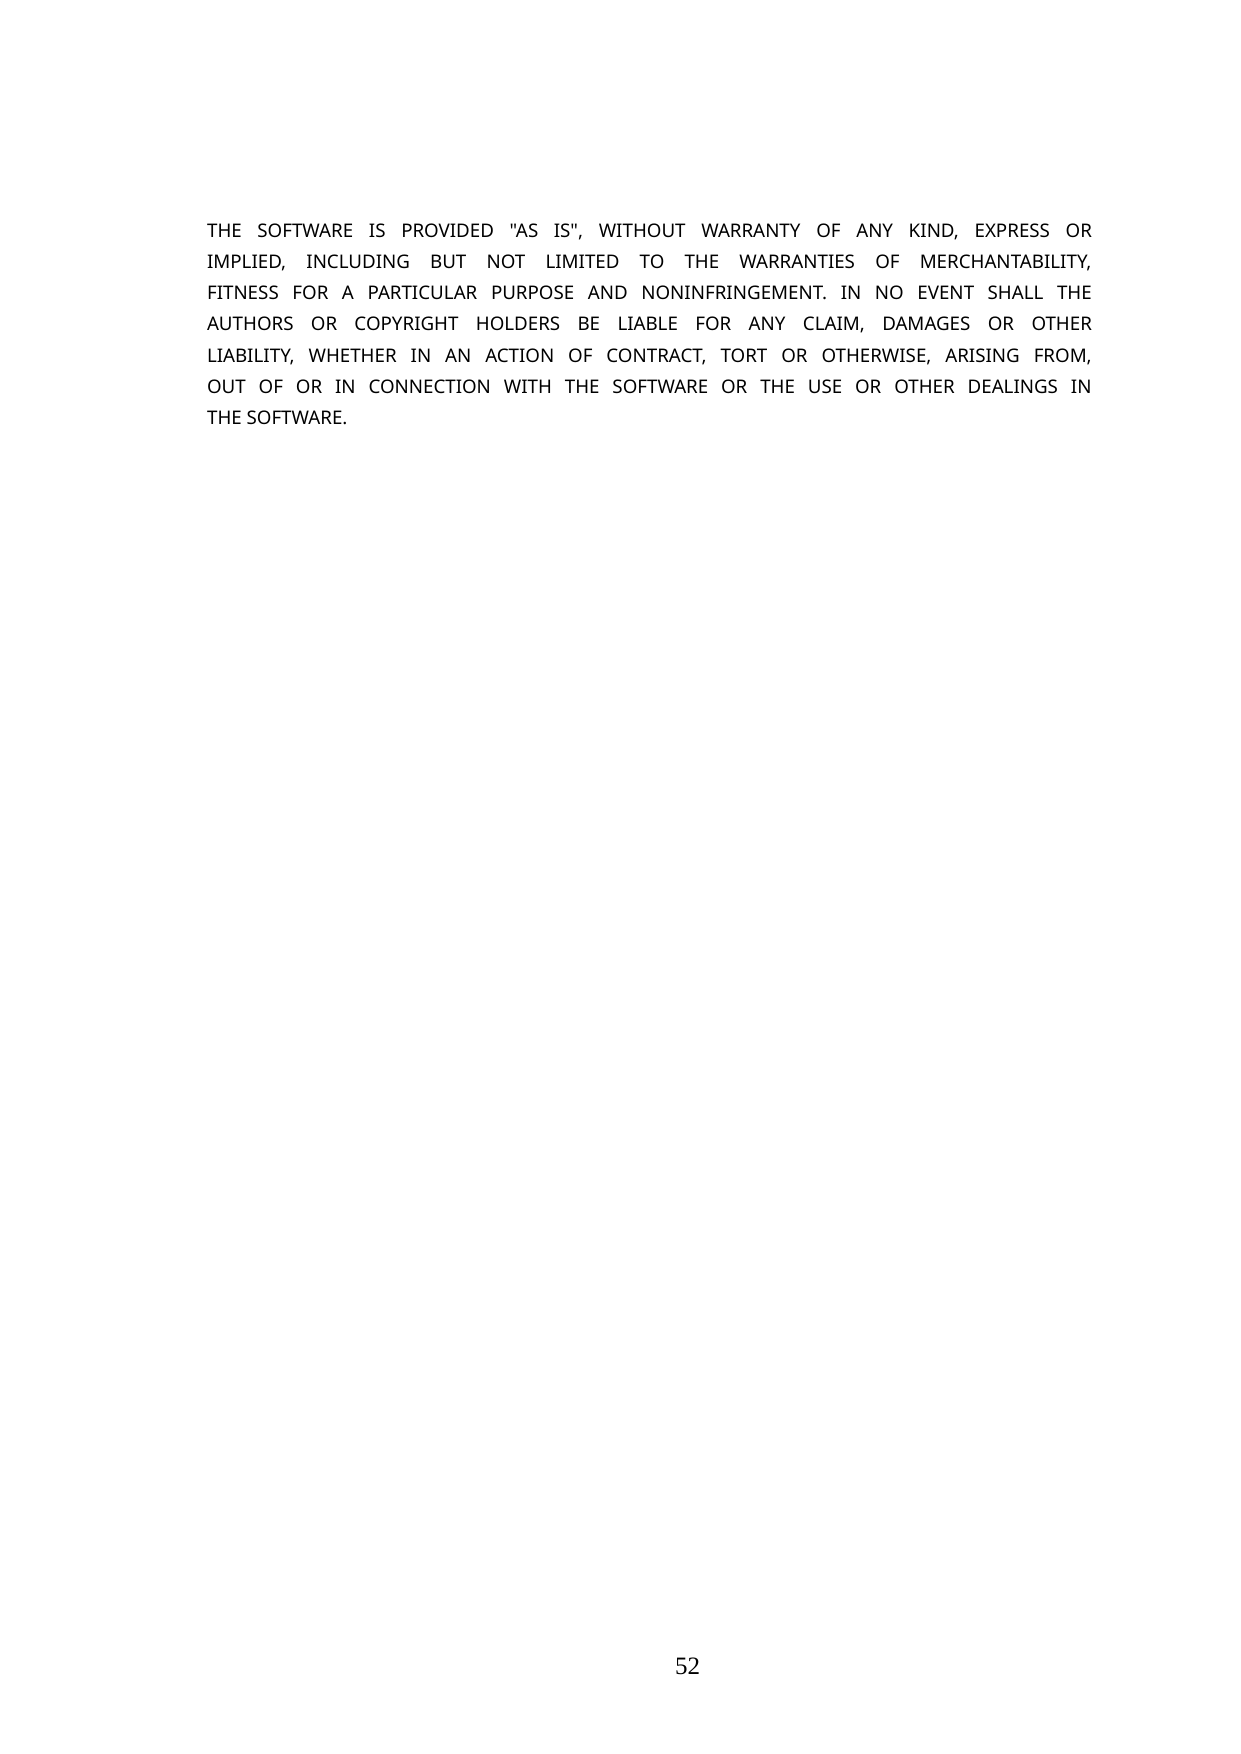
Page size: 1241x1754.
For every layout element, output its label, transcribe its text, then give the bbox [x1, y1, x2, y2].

text THE SOFTWARE IS PROVIDED "AS IS", WITHOUT WARRANTY OF ANY KIND, EXPRESS OR IMPLIED, INCLUDING BUT NOT LIMITED TO THE WARRANTIES OF MERCHANTABILITY, FITNESS FOR A PARTICULAR PURPOSE AND NONINFRINGEMENT. IN NO EVENT SHALL THE AUTHORS OR COPYRIGHT HOLDERS BE LIABLE FOR ANY CLAIM, DAMAGES OR OTHER LIABILITY, WHETHER IN AN ACTION OF CONTRACT, TORT OR OTHERWISE, ARISING FROM, OUT OF OR IN CONNECTION WITH THE SOFTWARE OR THE USE OR OTHER DEALINGS IN THE SOFTWARE. [207, 211, 1092, 430]
